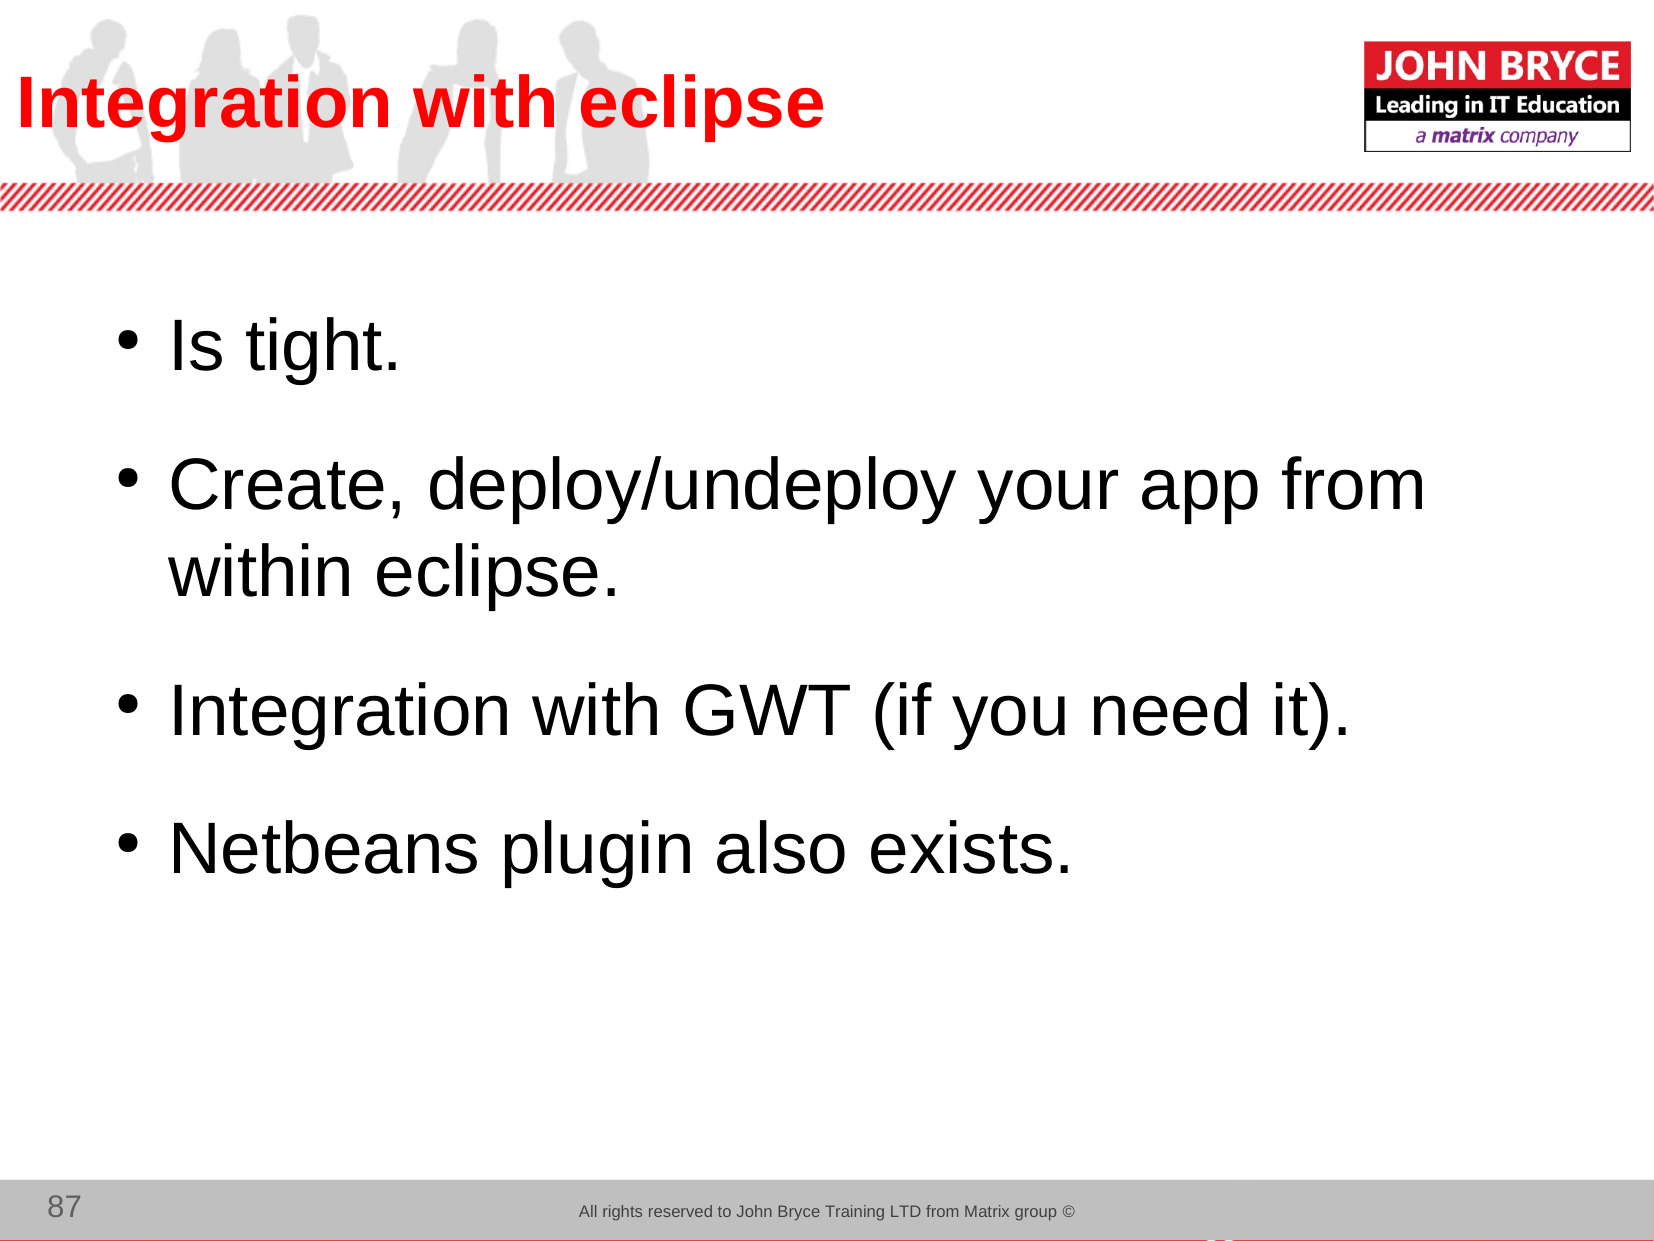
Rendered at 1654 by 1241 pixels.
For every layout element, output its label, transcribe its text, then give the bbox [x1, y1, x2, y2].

list Is tight. Create, deploy/undeploy your app from within eclipse. Integration with GWT (if you need it). Netbeans plugin also exists. [82, 290, 1538, 1010]
title Integration with eclipse [1, 0, 1490, 203]
picture [0, 0, 1654, 1179]
